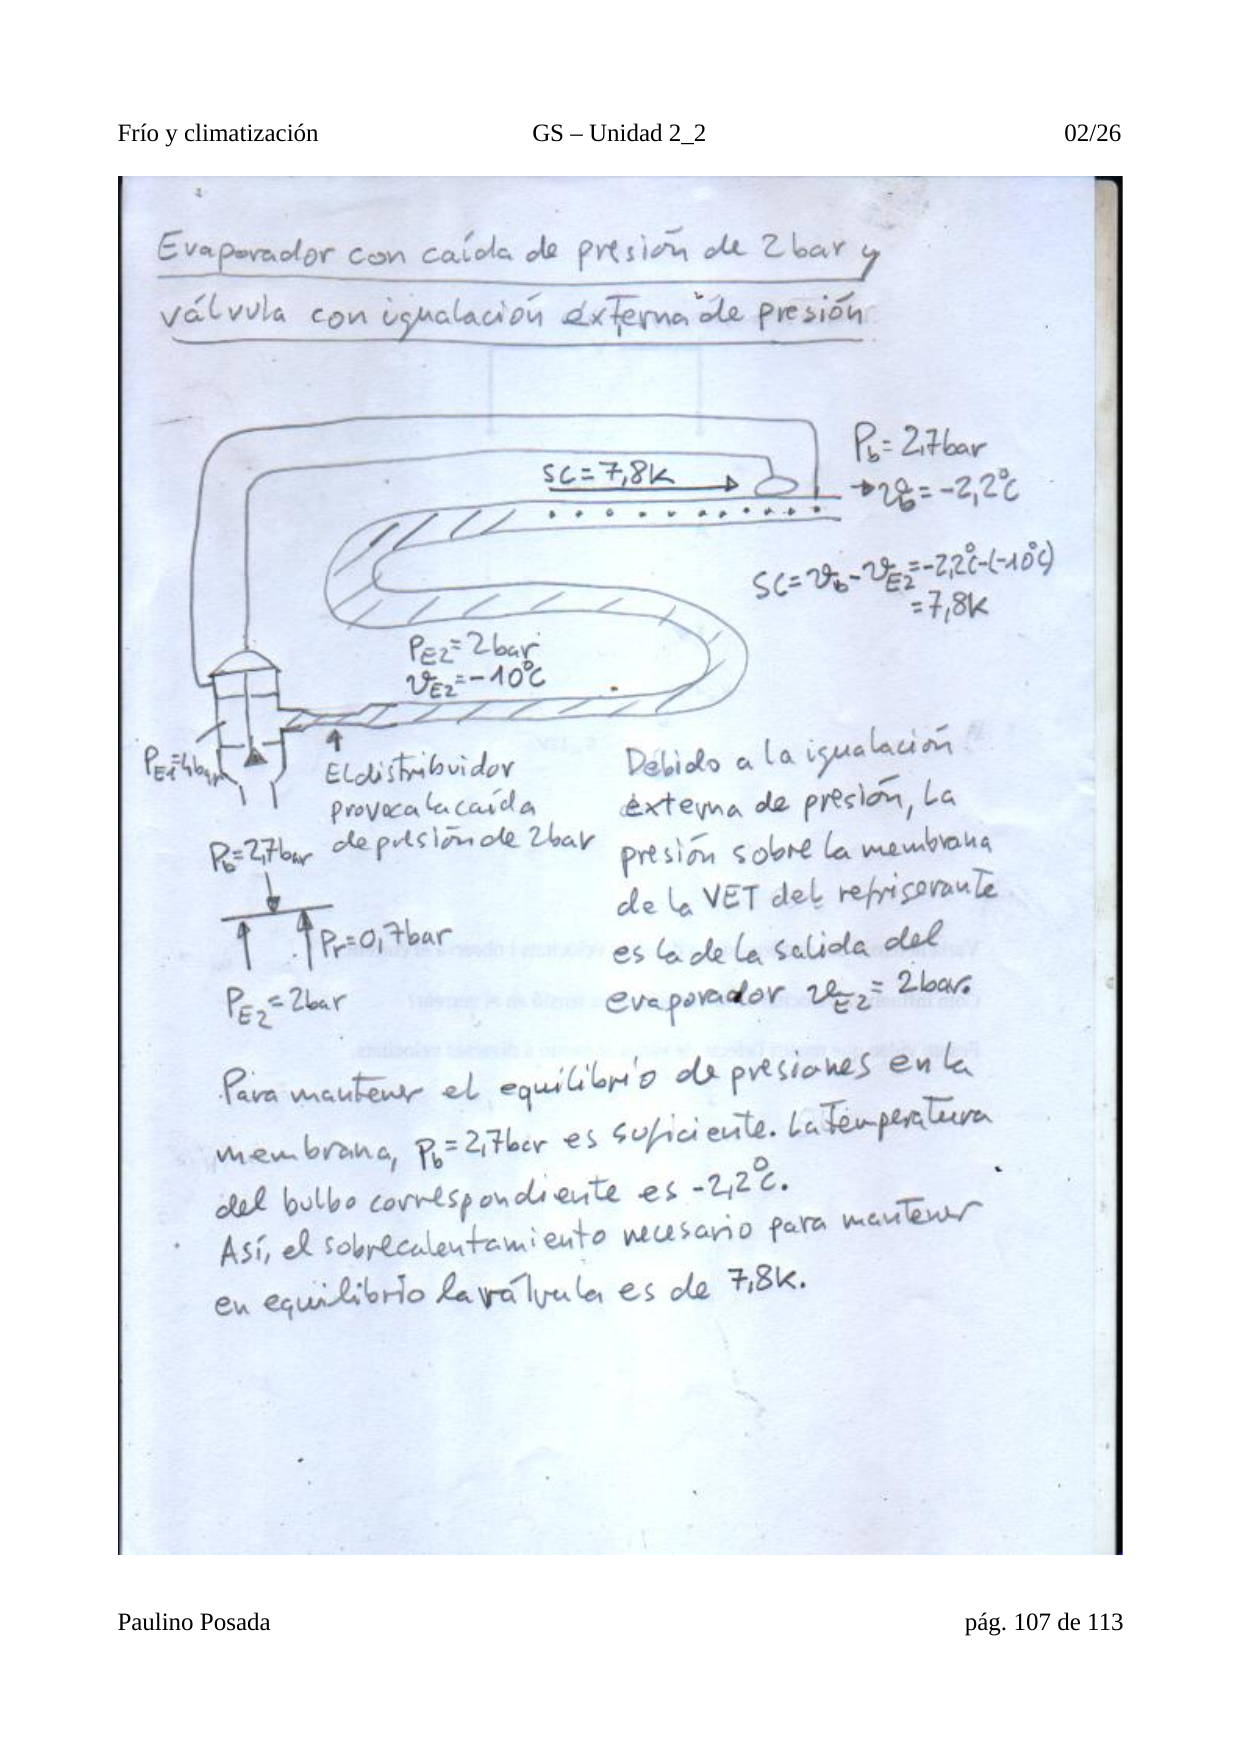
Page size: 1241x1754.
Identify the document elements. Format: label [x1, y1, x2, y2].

picture [118, 176, 1123, 1555]
